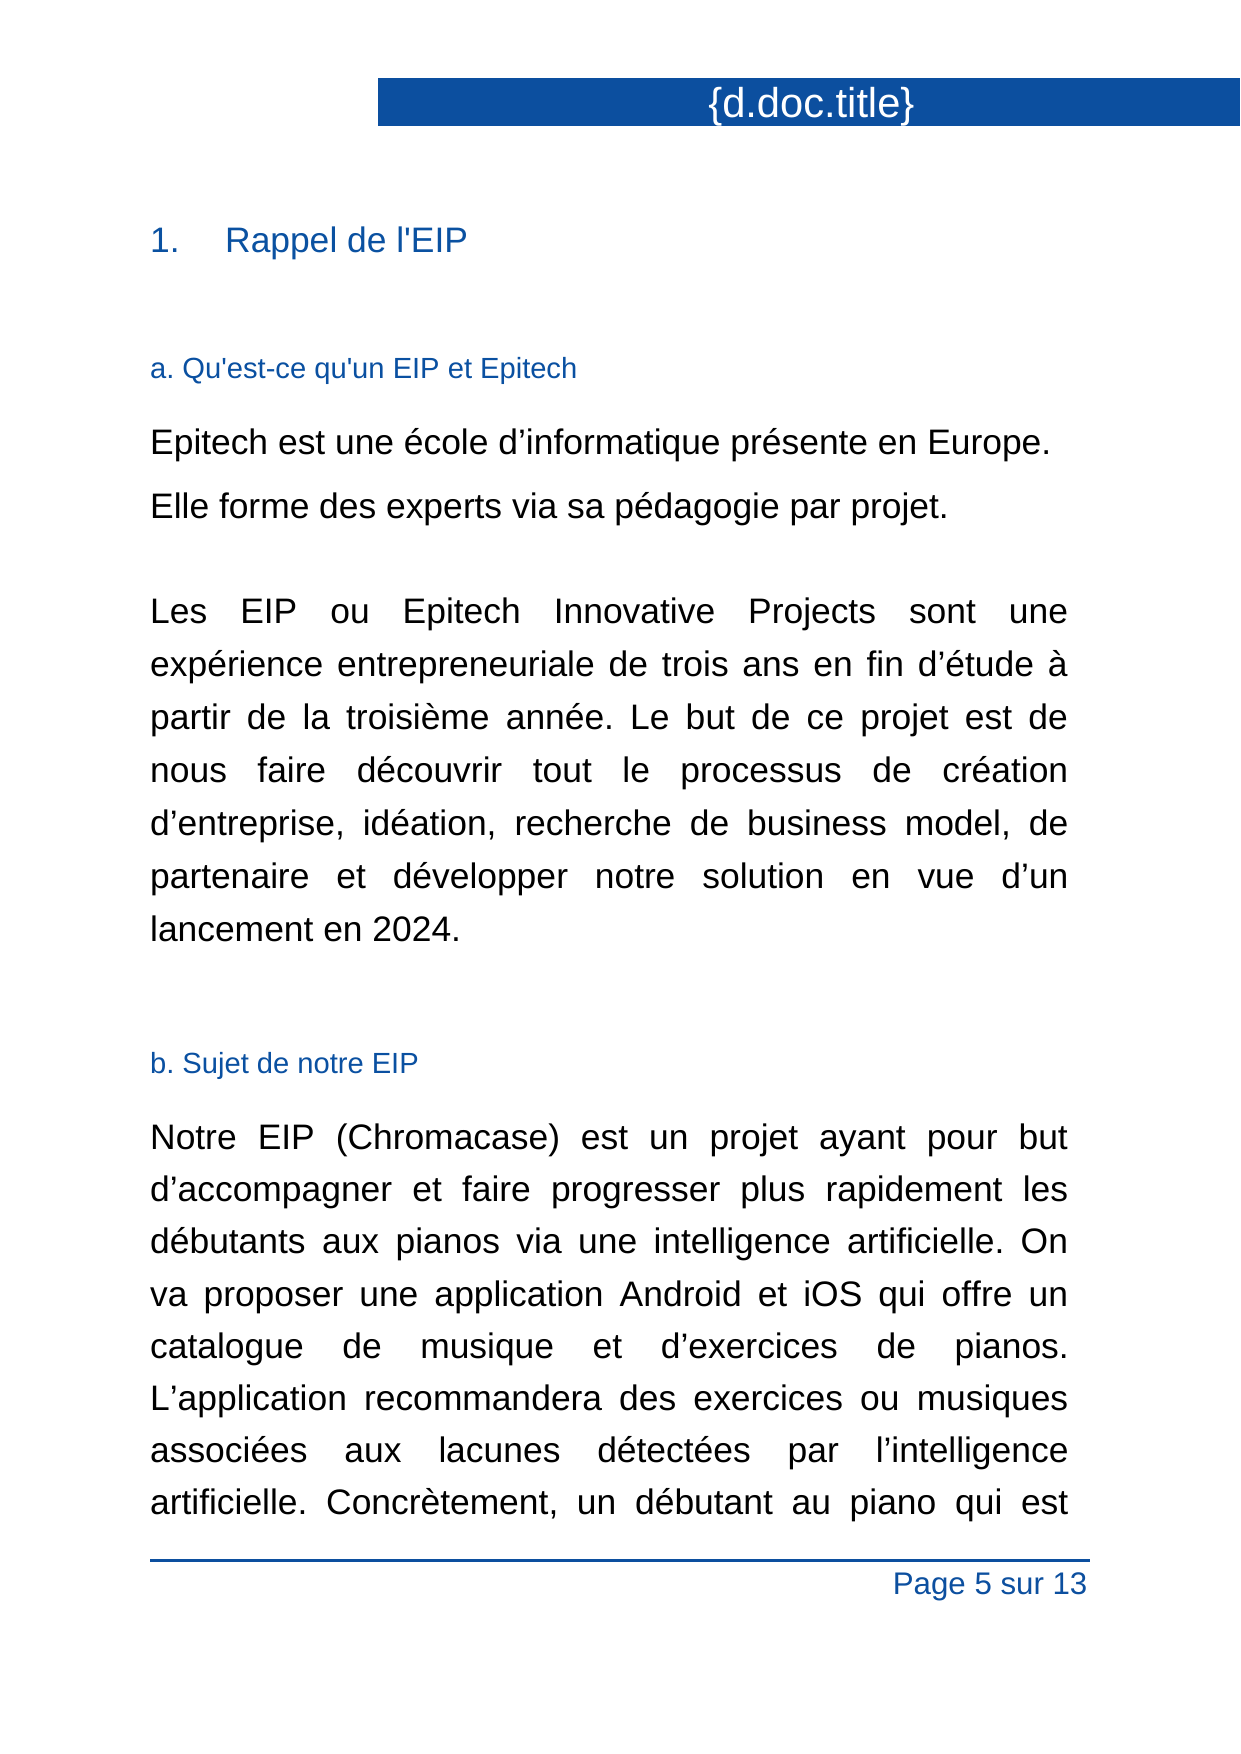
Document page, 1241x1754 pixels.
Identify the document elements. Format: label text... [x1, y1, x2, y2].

text Notre EIP (Chromacase) est un projet ayant pour but d’accompagner et faire progresser plus rapidement les débutants aux pianos via une intelligence artificielle. On va proposer une application Android et iOS qui offre un catalogue de musique et d’exercices de pianos. L’application recommandera des exercices ou musiques associées aux lacunes détectées par l’intelligence artificielle. Concrètement, un débutant au piano qui est [150, 1116, 1069, 1522]
subtitle b. Sujet de notre EIP [150, 1046, 1090, 1080]
text Elle forme des experts via sa pédagogie par projet. [150, 486, 1090, 526]
subtitle Rappel de l'EIP [150, 219, 1090, 260]
subtitle a. Qu'est-ce qu'un EIP et Epitech [150, 351, 1090, 384]
text Les EIP ou Epitech Innovative Projects sont une expérience entrepreneuriale de trois ans en fin d’étude à partir de la troisième année. Le but de ce projet est de nous faire découvrir tout le processus de création d’entreprise, idéation, recherche de business model, de partenaire et développer notre solution en vue d’un lancement en 2024. [150, 590, 1069, 948]
text Epitech est une école d’informatique présente en Europe. [150, 421, 1090, 462]
